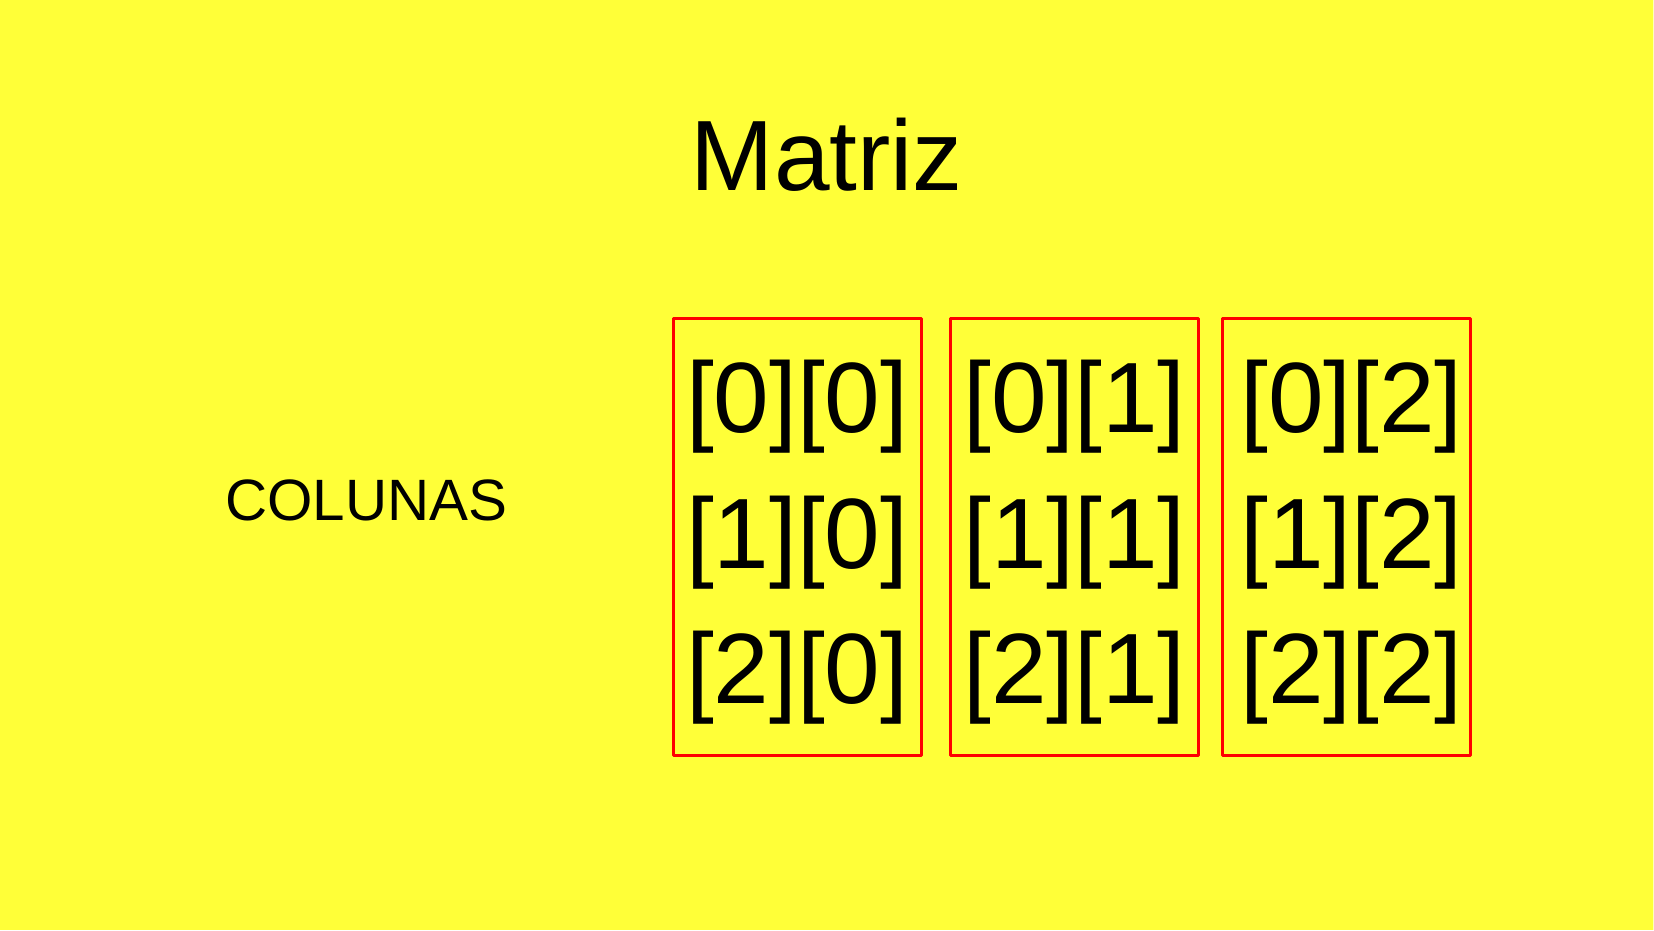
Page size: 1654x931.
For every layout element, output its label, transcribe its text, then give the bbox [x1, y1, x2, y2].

text_box COLUNAS [153, 460, 330, 541]
title Matriz [82, 78, 1571, 234]
subtitle [0][0] [0][1] [0][2] [1][0] [1][1] [1][2] [2][0] [2][1] [2][2] [330, 263, 1654, 804]
